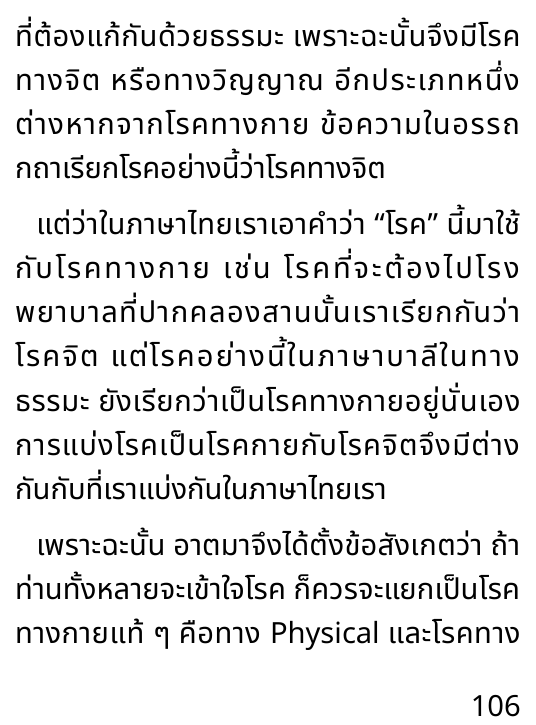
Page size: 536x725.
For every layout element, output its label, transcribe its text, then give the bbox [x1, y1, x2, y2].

text เพราะฉะนั้น อาตมาจึงได้ตั้งข้อสังเกตว่า ถ้าท่านทั้งหลายจะเข้าใจโรค ก็ควรจะแยกเป็นโรคทางกายแท้ ๆ คือทาง Physical และโรคทาง [15, 525, 521, 657]
text ที่ต้องแก้กันด้วยธรรมะ เพราะฉะนั้นจึงมีโรคทางจิต หรือทางวิญญาณ อีกประเภทหนึ่งต่างหากจากโรคทางกาย ข้อความในอรรถกถาเรียกโรคอย่างนี้ว่าโรคทางจิต [15, 15, 521, 191]
text แต่ว่าในภาษาไทยเราเอาคำว่า “โรค” นี้มาใช้กับโรคทางกาย เช่น โรคที่จะต้องไปโรงพยาบาลที่ปากคลองสานนั้นเราเรียกกันว่า โรคจิต แต่โรคอย่างนี้ในภาษาบาลีในทางธรรมะ ยังเรียกว่าเป็นโรคทางกายอยู่นั่นเอง การแบ่งโรคเป็นโรคกายกับโรคจิตจึงมีต่างกันกับที่เราแบ่งกันในภาษาไทยเรา [15, 204, 521, 512]
